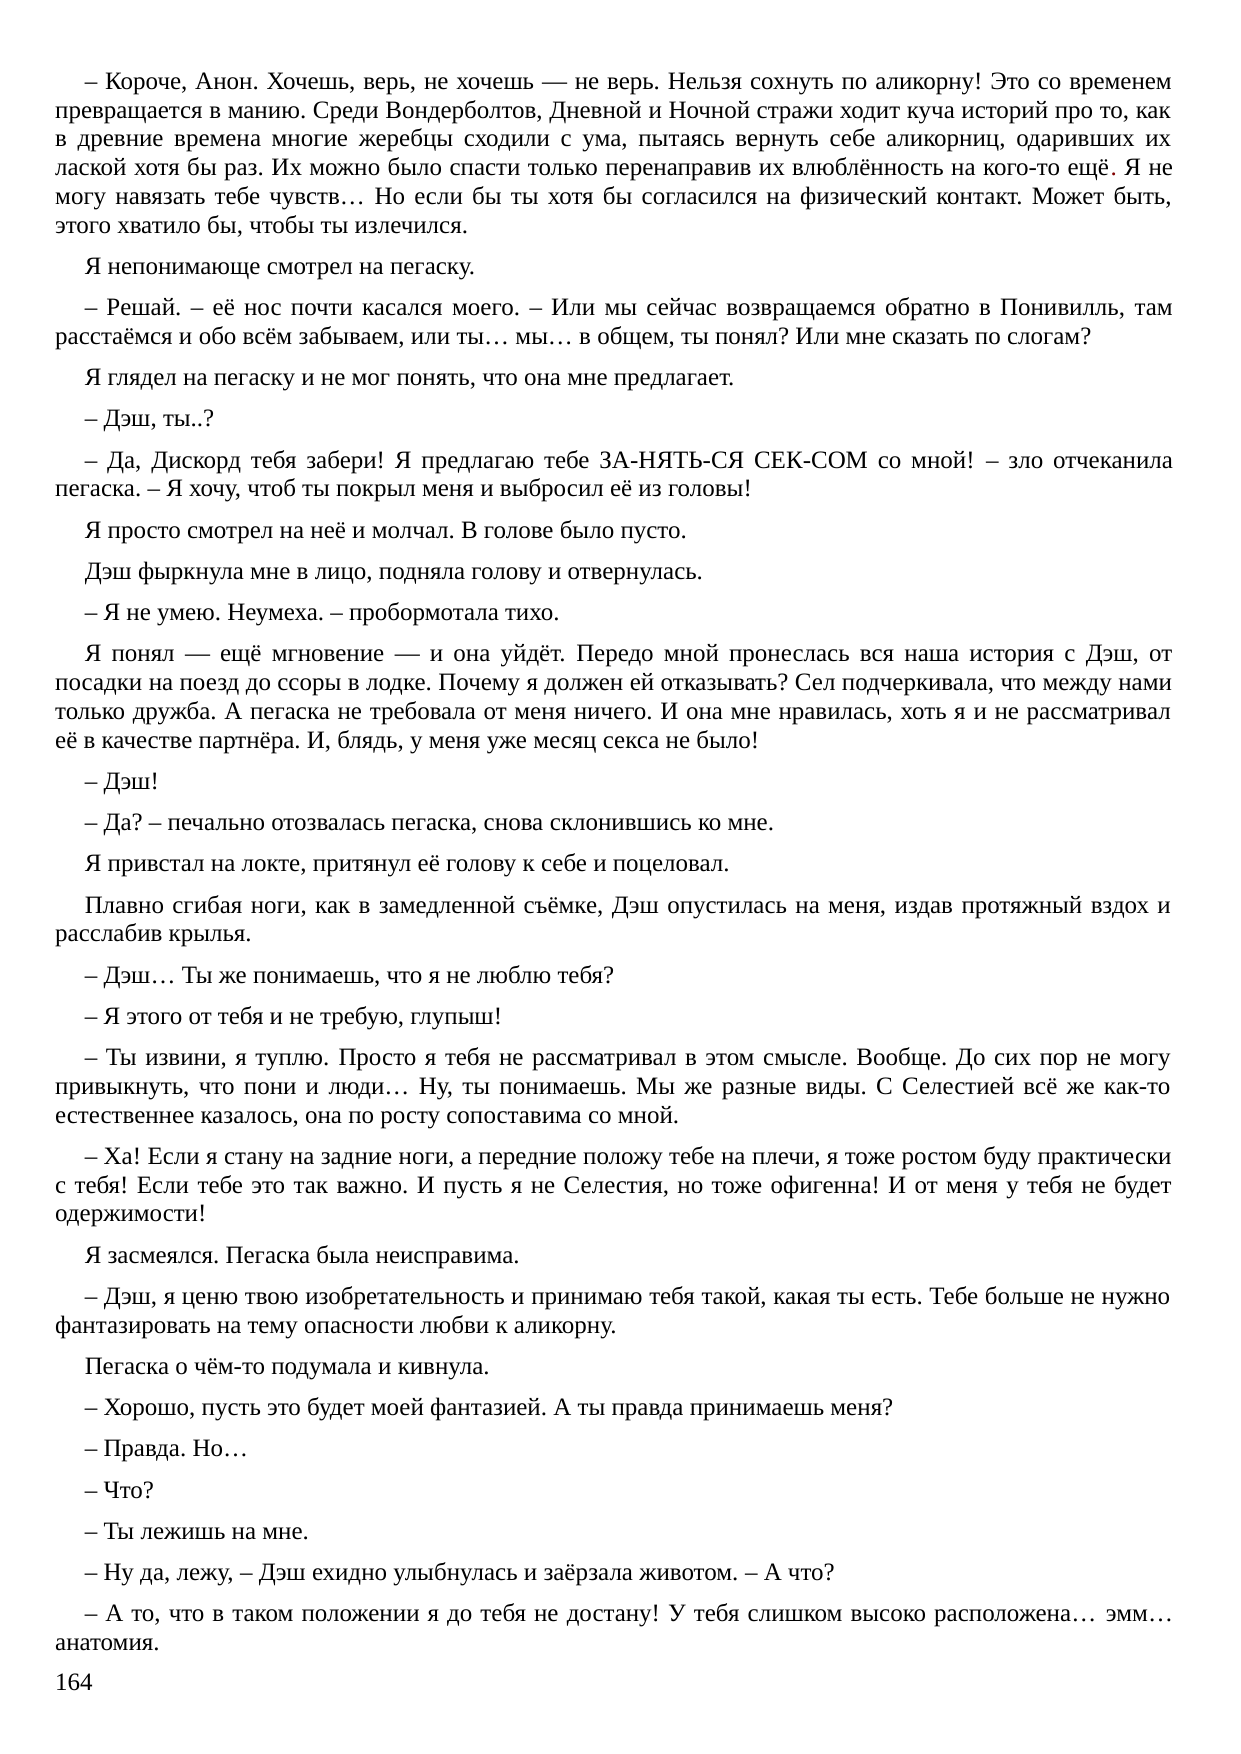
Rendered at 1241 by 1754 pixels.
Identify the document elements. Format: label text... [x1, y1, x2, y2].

text – Дэш… Ты же понимаешь, что я не люблю тебя? [55, 960, 1173, 988]
text Я глядел на пегаску и не мог понять, что она мне предлагает. [55, 362, 1173, 391]
text – Ха! Если я стану на задние ноги, а передние положу тебе на плечи, я тоже ростом буду практически с тебя! Если тебе это так важно. И пусть я не Селестия, но тоже офигенна! И от меня у тебя не будет одержимости! [55, 1141, 1173, 1227]
text – Короче, Анон. Хочешь, верь, не хочешь — не верь. Нельзя сохнуть по аликорну! Это со временем превращается в манию. Среди Вондерболтов, Дневной и Ночной стражи ходит куча историй про то, как в древние времена многие жеребцы сходили с ума, пытаясь вернуть себе аликорниц, одаривших их лаской хотя бы раз. Их можно было спасти только перенаправив их влюблённость на кого-то ещё. Я не могу навязать тебе чувств… Но если бы ты хотя бы согласился на физический контакт. Может быть, этого хватило бы, чтобы ты излечился. [55, 66, 1173, 238]
text Я непонимающе смотрел на пегаску. [55, 251, 1173, 280]
text Я засмеялся. Пегаска была неисправима. [55, 1240, 1173, 1268]
text Пегаска о чём-то подумала и кивнула. [55, 1351, 1173, 1380]
text – Решай. – её нос почти касался моего. – Или мы сейчас возвращаемся обратно в Понивилль, там расстаёмся и обо всём забываем, или ты… мы… в общем, ты понял? Или мне сказать по слогам? [55, 292, 1173, 350]
text Я понял — ещё мгновение — и она уйдёт. Передо мной пронеслась вся наша история с Дэш, от посадки на поезд до ссоры в лодке. Почему я должен ей отказывать? Сел подчеркивала, что между нами только дружба. А пегаска не требовала от меня ничего. И она мне нравилась, хоть я и не рассматривал её в качестве партнёра. И, блядь, у меня уже месяц секса не было! [55, 638, 1173, 753]
text – Дэш, ты..? [55, 403, 1173, 432]
text – Что? [55, 1475, 1173, 1503]
text – Да? – печально отозвалась пегаска, снова склонившись ко мне. [55, 807, 1173, 836]
text – Хорошо, пусть это будет моей фантазией. А ты правда принимаешь меня? [55, 1392, 1173, 1421]
text – Да, Дискорд тебя забери! Я предлагаю тебе ЗА-НЯТЬ-СЯ СЕК-СОМ со мной! – зло отчеканила пегаска. – Я хочу, чтоб ты покрыл меня и выбросил её из головы! [55, 445, 1173, 502]
text – Ты извини, я туплю. Просто я тебя не рассматривал в этом смысле. Вообще. До сих пор не могу привыкнуть, что пони и люди… Ну, ты понимаешь. Мы же разные виды. С Селестией всё же как-то естественнее казалось, она по росту сопоставима со мной. [55, 1042, 1173, 1128]
text – Я не умею. Неумеха. – пробормотала тихо. [55, 597, 1173, 626]
text – Дэш! [55, 766, 1173, 795]
text – А то, что в таком положении я до тебя не достану! У тебя слишком высоко расположена… эмм… анатомия. [55, 1598, 1173, 1656]
text – Я этого от тебя и не требую, глупыш! [55, 1001, 1173, 1030]
text – Правда. Но… [55, 1433, 1173, 1462]
text Плавно сгибая ноги, как в замедленной съёмке, Дэш опустилась на меня, издав протяжный вздох и расслабив крылья. [55, 890, 1173, 947]
text – Ну да, лежу, – Дэш ехидно улыбнулась и заёрзала животом. – А что? [55, 1557, 1173, 1586]
text Я просто смотрел на неё и молчал. В голове было пусто. [55, 515, 1173, 543]
text Я привстал на локте, притянул её голову к себе и поцеловал. [55, 848, 1173, 877]
text Дэш фыркнула мне в лицо, подняла голову и отвернулась. [55, 556, 1173, 585]
text – Дэш, я ценю твою изобретательность и принимаю тебя такой, какая ты есть. Тебе больше не нужно фантазировать на тему опасности любви к аликорну. [55, 1281, 1173, 1338]
text – Ты лежишь на мне. [55, 1516, 1173, 1545]
